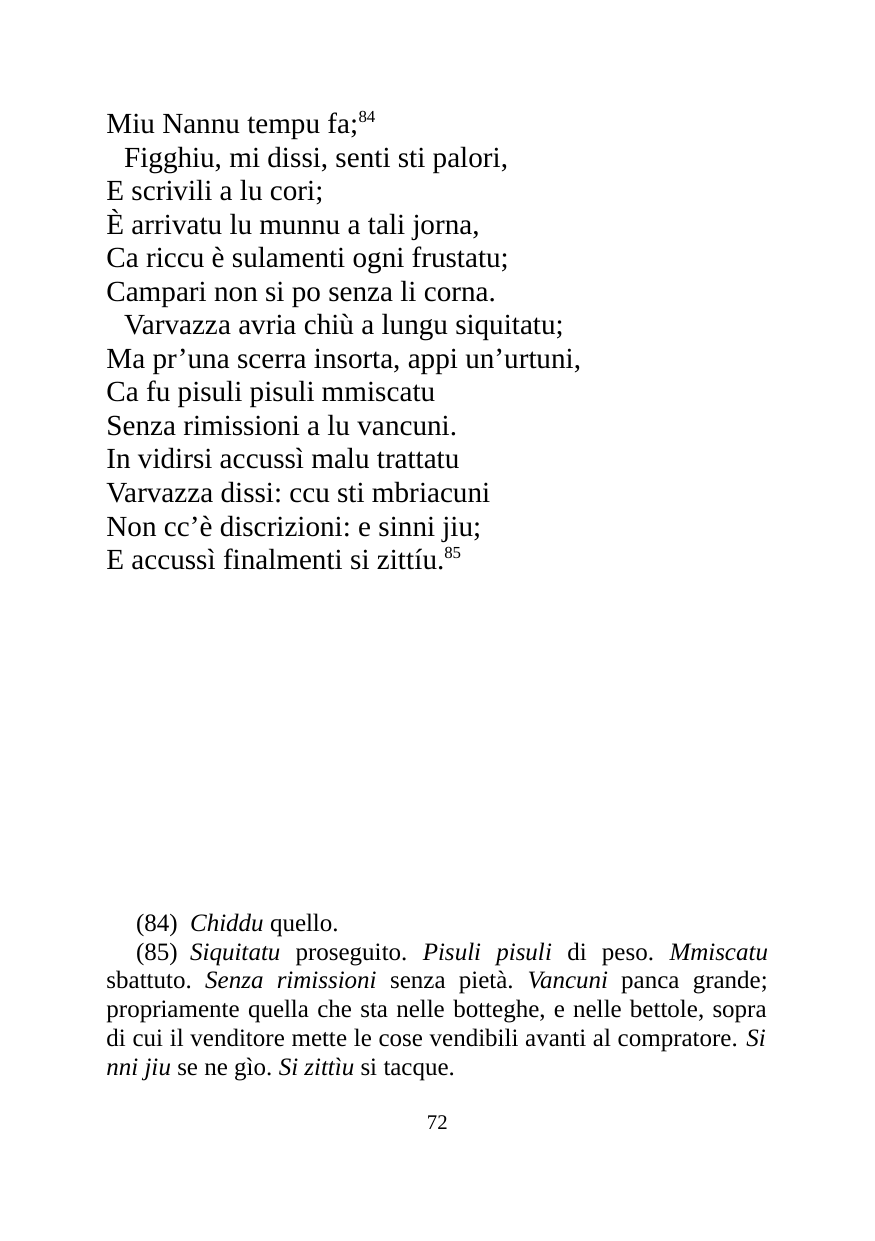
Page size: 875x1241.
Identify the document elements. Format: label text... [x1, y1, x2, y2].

text Varvazza avria chiù a lungu siquitatu; Ma pr’una scerra insorta, appi un’urtuni, Ca fu pisuli pisuli mmiscatu Senza rimissioni a lu vancuni. In vidirsi accussì malu trattatu Varvazza dissi: ccu sti mbriacuni Non cc’è discrizioni: e sinni jiu; E accussì finalmenti si zittíu. [106, 307, 768, 576]
text Siquitatu proseguito. Pisuli pisuli di peso. Mmiscatu sbattuto. Senza rimissioni senza pietà. Vancuni panca grande; propriamente quella che sta nelle botteghe, e nelle bettole, sopra di cui il venditore mette le cose vendibili avanti al compratore. Si nni jiu se ne gìo. Si zittìu si tacque. [106, 937, 768, 1080]
text Figghiu, mi dissi, senti sti palori, E scrivili a lu cori; È arrivatu lu munnu a tali jorna, Ca riccu è sulamenti ogni frustatu; Campari non si po senza li corna. [106, 140, 768, 307]
text Miu Nannu tempu fa; [106, 106, 768, 140]
text Chiddu quello. [106, 908, 768, 937]
